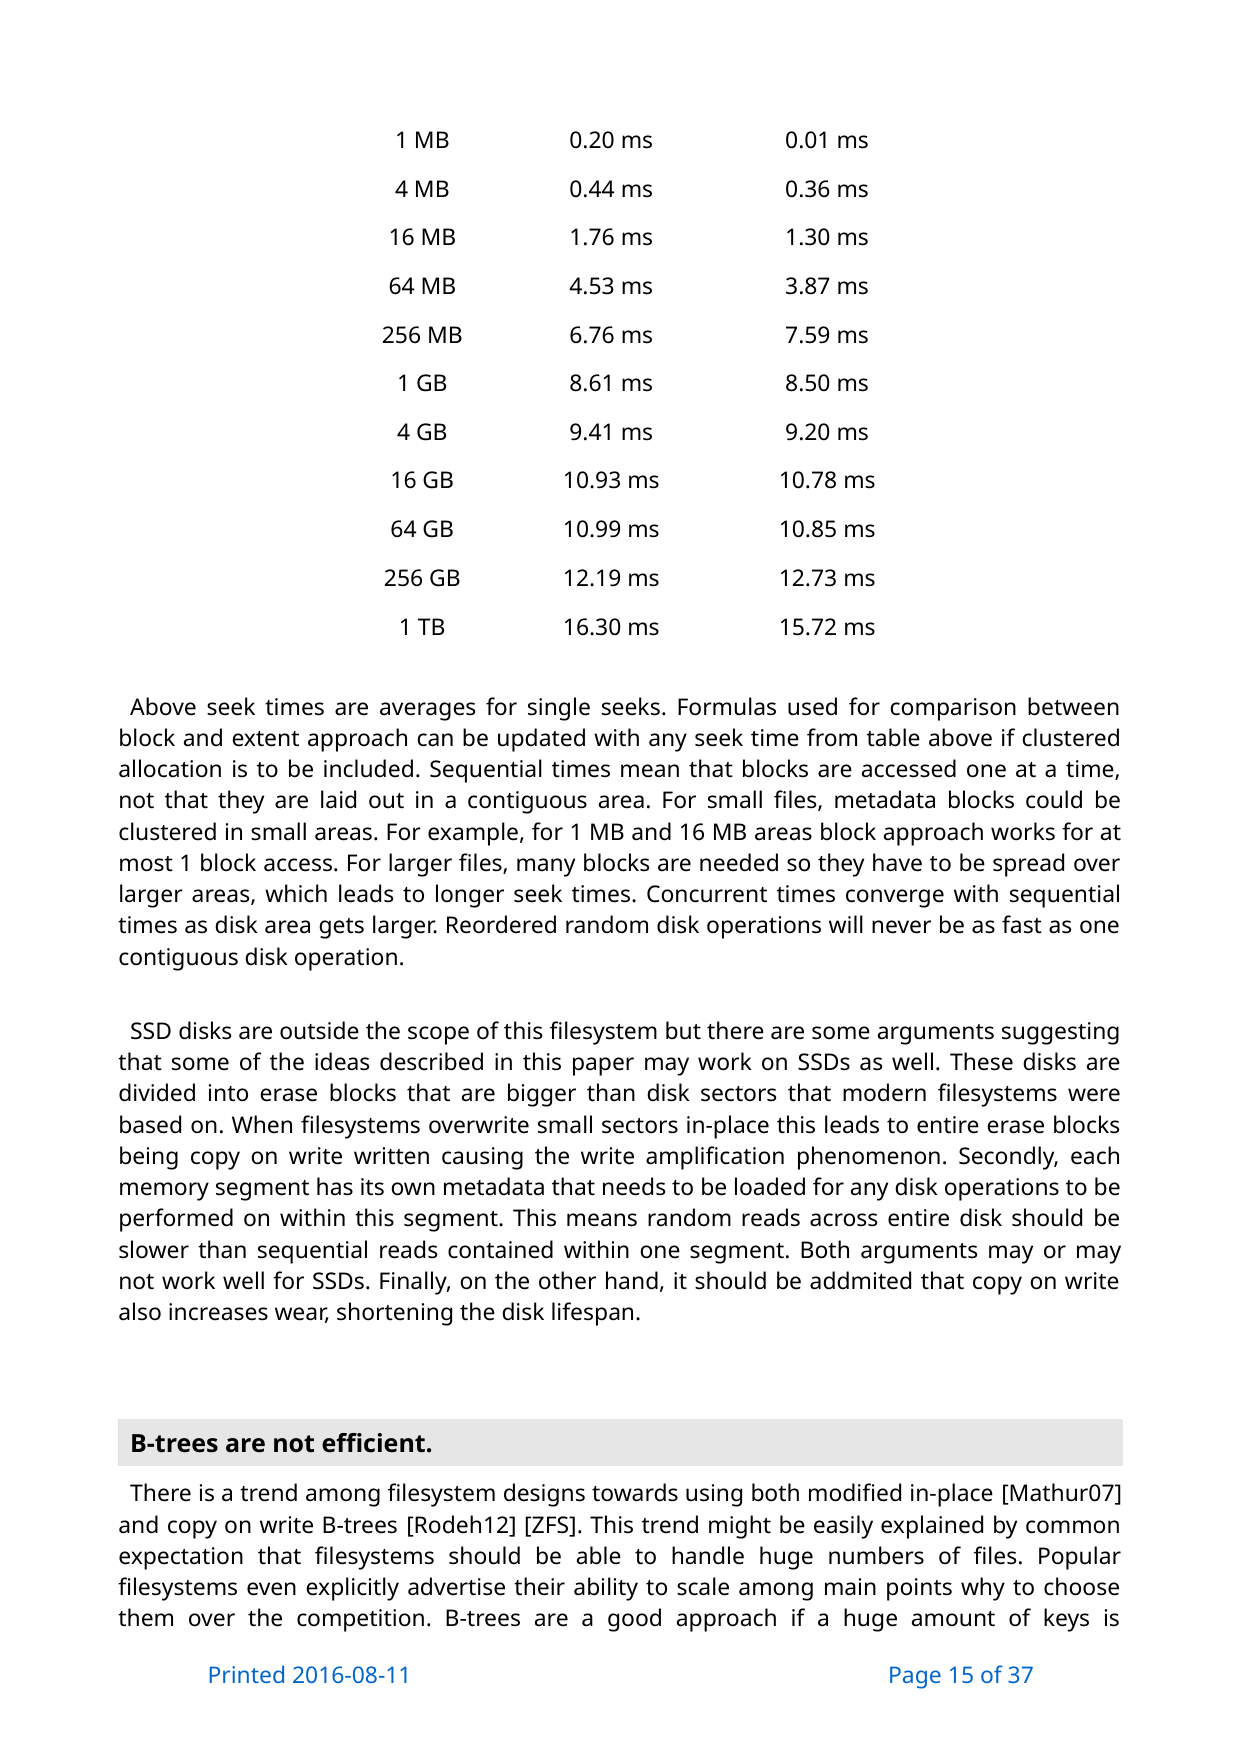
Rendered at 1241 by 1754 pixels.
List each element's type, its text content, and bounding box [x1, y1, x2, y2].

table_cell 10.78 ms [709, 459, 933, 507]
table_cell 4.53 ms [501, 264, 709, 313]
table_cell [118, 459, 331, 507]
table_cell [933, 313, 1122, 361]
table_cell 16 MB [331, 216, 501, 264]
table_cell 3.87 ms [709, 264, 933, 313]
table_cell 1.76 ms [501, 216, 709, 264]
table_cell 16.30 ms [501, 605, 709, 653]
table_cell 8.61 ms [501, 361, 709, 410]
table_cell [118, 167, 331, 216]
table_cell [118, 313, 331, 361]
table_cell 256 GB [331, 556, 501, 605]
table_cell 64 MB [331, 264, 501, 313]
table_cell [118, 118, 331, 167]
table_cell [933, 556, 1122, 605]
table_cell 12.73 ms [709, 556, 933, 605]
table_cell 8.50 ms [709, 361, 933, 410]
table_cell [118, 410, 331, 459]
table_cell 10.99 ms [501, 508, 709, 556]
table_cell 1 GB [331, 361, 501, 410]
table_cell 4 MB [331, 167, 501, 216]
table_cell 256 MB [331, 313, 501, 361]
table_cell [933, 264, 1122, 313]
table_cell 16 GB [331, 459, 501, 507]
table_cell [933, 216, 1122, 264]
table_cell 1.30 ms [709, 216, 933, 264]
table_cell 0.44 ms [501, 167, 709, 216]
table_cell [118, 508, 331, 556]
table_cell 4 GB [331, 410, 501, 459]
table_cell [933, 361, 1122, 410]
text SSD disks are outside the scope of this filesystem but there are some arguments suggesting that some of the ideas described in this paper may work on SSDs as well. These disks are divided into erase blocks that are bigger than disk sectors that modern filesystems were based on. When filesystems overwrite small sectors in-place this leads to entire erase blocks being copy on write written causing the write amplification phenomenon. Secondly, each memory segment has its own metadata that needs to be loaded for any disk operations to be performed on within this segment. This means random reads across entire disk should be slower than sequential reads contained within one segment. Both arguments may or may not work well for SSDs. Finally, on the other hand, it should be addmited that copy on write also increases wear, shortening the disk lifespan. [118, 1015, 1122, 1327]
table_cell 1 TB [331, 605, 501, 653]
table_cell [118, 605, 331, 653]
table_cell [933, 410, 1122, 459]
table_cell 6.76 ms [501, 313, 709, 361]
text Above seek times are averages for single seeks. Formulas used for comparison between block and extent approach can be updated with any seek time from table above if clustered allocation is to be included. Sequential times mean that blocks are accessed one at a time, not that they are laid out in a contiguous area. For small files, metadata blocks could be clustered in small areas. For example, for 1 MB and 16 MB areas block approach works for at most 1 block access. For larger files, many blocks are needed so they have to be spread over larger areas, which leads to longer seek times. Concurrent times converge with sequential times as disk area gets larger. Reordered random disk operations will never be as fast as one contiguous disk operation. [118, 691, 1122, 972]
table_cell [933, 118, 1122, 167]
table_cell [118, 264, 331, 313]
subtitle B-trees are not efficient. [119, 1421, 1122, 1465]
table_cell [118, 556, 331, 605]
table_cell 10.93 ms [501, 459, 709, 507]
table_cell 0.20 ms [501, 118, 709, 167]
table_cell [933, 167, 1122, 216]
table_cell [118, 216, 331, 264]
table_cell 1 MB [331, 118, 501, 167]
table_cell [933, 508, 1122, 556]
table_cell [933, 605, 1122, 653]
table_cell 10.85 ms [709, 508, 933, 556]
table_cell 15.72 ms [709, 605, 933, 653]
text There is a trend among filesystem designs towards using both modified in-place [Mathur07] and copy on write B-trees [Rodeh12] [ZFS]. This trend might be easily explained by common expectation that filesystems should be able to handle huge numbers of files. Popular filesystems even explicitly advertise their ability to scale among main points why to choose them over the competition. B-trees are a good approach if a huge amount of keys is [118, 1477, 1122, 1634]
table_cell 64 GB [331, 508, 501, 556]
table_cell 12.19 ms [501, 556, 709, 605]
table_cell 7.59 ms [709, 313, 933, 361]
table_cell 9.41 ms [501, 410, 709, 459]
table_cell 0.36 ms [709, 167, 933, 216]
table_cell [118, 361, 331, 410]
table_cell 0.01 ms [709, 118, 933, 167]
table_cell [933, 459, 1122, 507]
table_cell 9.20 ms [709, 410, 933, 459]
